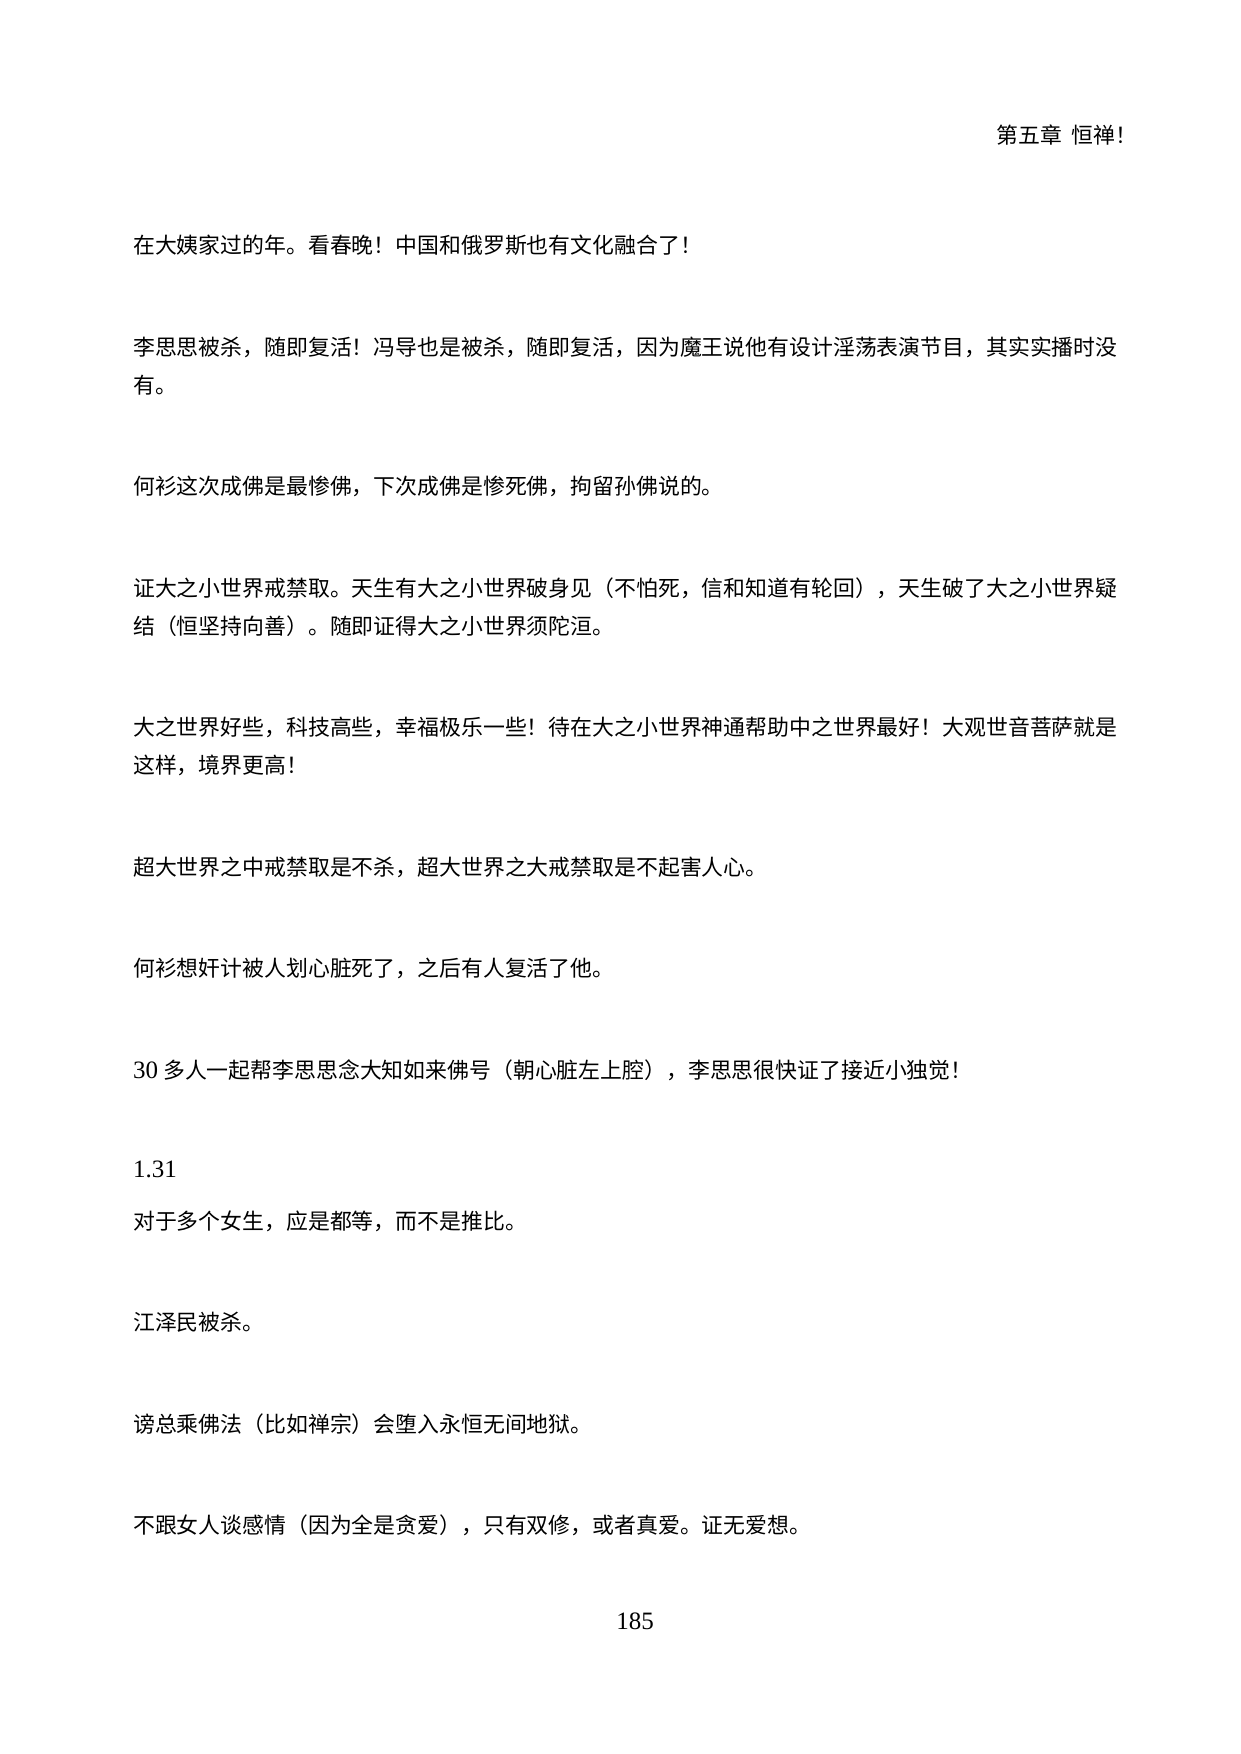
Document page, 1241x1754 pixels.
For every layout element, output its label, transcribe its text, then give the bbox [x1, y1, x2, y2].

text 在大姨家过的年。看春晚！中国和俄罗斯也有文化融合了！ [133, 228, 1137, 260]
text 何衫想奸计被人划心脏死了，之后有人复活了他。 [133, 951, 1137, 983]
text 对于多个女生，应是都等，而不是推比。 [133, 1204, 1137, 1235]
text 不跟女人谈感情（因为全是贪爱），只有双修，或者真爱。证无爱想。 [133, 1508, 1137, 1540]
text 何衫这次成佛是最惨佛，下次成佛是惨死佛，拘留孙佛说的。 [133, 469, 1137, 501]
text 超大世界之中戒禁取是不杀，超大世界之大戒禁取是不起害人心。 [133, 850, 1137, 882]
text 证大之小世界戒禁取。天生有大之小世界破身见（不怕死，信和知道有轮回），天生破了大之小世界疑结（恒坚持向善）。随即证得大之小世界须陀洹。 [133, 571, 1137, 641]
text 李思思被杀，随即复活！冯导也是被杀，随即复活，因为魔王说他有设计淫荡表演节目，其实实播时没有。 [133, 330, 1137, 399]
text 江泽民被杀。 [133, 1305, 1137, 1337]
text 30多人一起帮李思思念大知如来佛号（朝心脏左上腔），李思思很快证了接近小独觉！ [133, 1053, 1137, 1085]
text 1.31 [133, 1154, 1137, 1183]
text 谤总乘佛法（比如禅宗）会堕入永恒无间地狱。 [133, 1407, 1137, 1438]
text 大之世界好些，科技高些，幸福极乐一些！待在大之小世界神通帮助中之世界最好！大观世音菩萨就是这样，境界更高！ [133, 710, 1137, 780]
